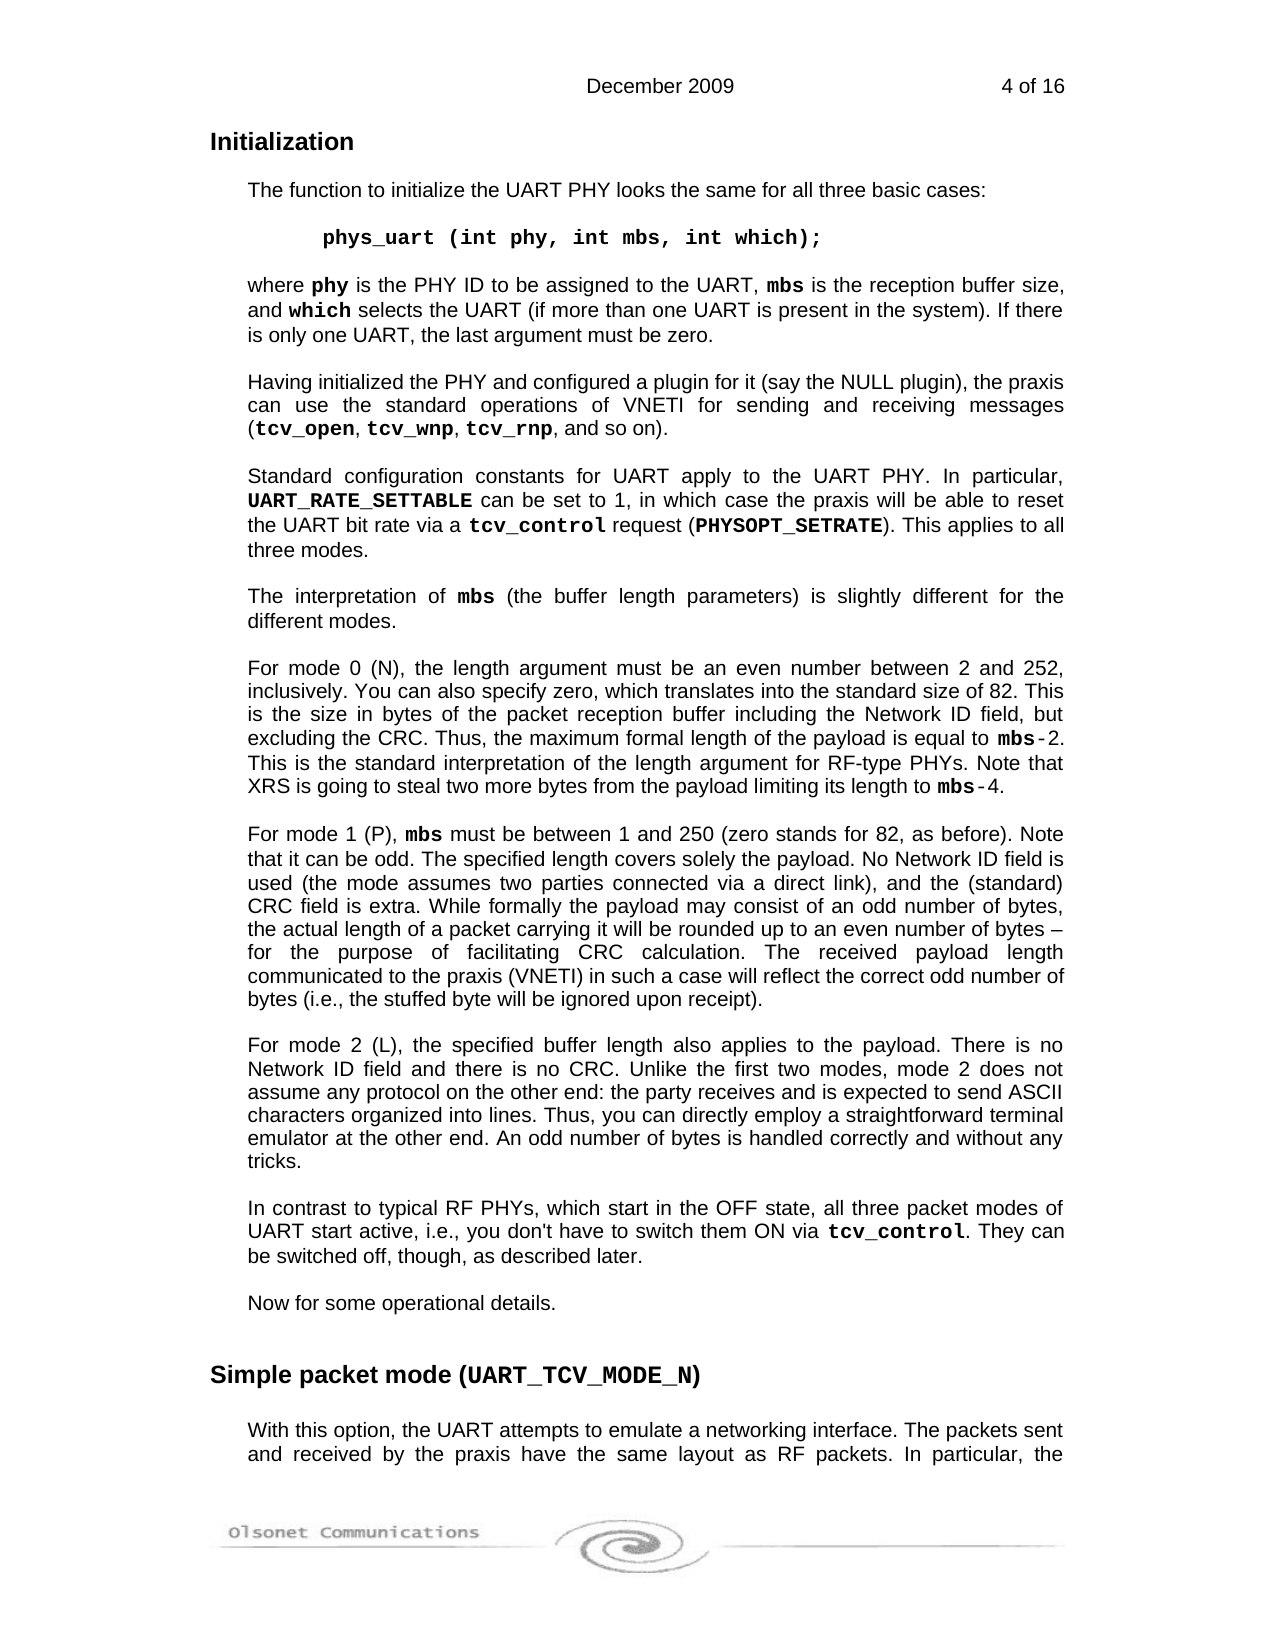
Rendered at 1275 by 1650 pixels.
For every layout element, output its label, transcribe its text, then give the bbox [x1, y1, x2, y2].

text With this option, the UART attempts to emulate a networking interface. The packets sent and received by the praxis have the same layout as RF packets. In particular, the [247, 1419, 1065, 1465]
text The interpretation of mbs (the buffer length parameters) is slightly different for the different modes. [247, 585, 1065, 633]
subtitle Initialization [210, 128, 1065, 156]
text Having initialized the PHY and configured a plugin for it (say the NULL plugin), the praxis can use the standard operations of VNETI for sending and receiving messages (tcv_open, tcv_wnp, tcv_rnp, and so on). [247, 370, 1065, 442]
text phys_uart (int phy, int mbs, int which); [247, 225, 1065, 250]
text For mode 0 (N), the length argument must be an even number between 2 and 252, inclusively. You can also specify zero, which translates into the standard size of 82. This is the size in bytes of the packet reception buffer including the Network ID field, but excluding the CRC. Thus, the maximum formal length of the payload is equal to mbs-2. This is the standard interpretation of the length argument for RF-type PHYs. Note that XRS is going to steal two more bytes from the payload limiting its length to mbs-4. [247, 657, 1065, 800]
text where phy is the PHY ID to be assigned to the UART, mbs is the reception buffer size, and which selects the UART (if more than one UART is present in the system). If there is only one UART, the last argument must be zero. [247, 274, 1065, 347]
picture [210, 1504, 1065, 1596]
text The function to initialize the UART PHY looks the same for all three basic cases: [247, 179, 1065, 202]
text In contrast to typical RF PHYs, which start in the OFF state, all three packet modes of UART start active, i.e., you don't have to switch them ON via tcv_control. They can be switched off, though, as described later. [247, 1196, 1065, 1268]
text Now for some operational details. [247, 1291, 1065, 1314]
text Standard configuration constants for UART apply to the UART PHY. In particular, UART_RATE_SETTABLE can be set to 1, in which case the praxis will be able to reset the UART bit rate via a tcv_control request (PHYSOPT_SETRATE). This applies to all three modes. [247, 465, 1065, 562]
text For mode 2 (L), the specified buffer length also applies to the payload. There is no Network ID field and there is no CRC. Unlike the first two modes, mode 2 does not assume any protocol on the other end: the party receives and is expected to send ASCII characters organized into lines. Thus, you can directly employ a straightforward terminal emulator at the other end. An odd number of bytes is handled correctly and without any tricks. [247, 1034, 1065, 1173]
text For mode 1 (P), mbs must be between 1 and 250 (zero stands for 82, as before). Note that it can be odd. The specified length covers solely the payload. No Network ID field is used (the mode assumes two parties connected via a direct link), and the (standard) CRC field is extra. While formally the payload may consist of an odd number of bytes, the actual length of a packet carrying it will be rounded up to an even number of bytes – for the purpose of facilitating CRC calculation. The received payload length communicated to the praxis (VNETI) in such a case will reflect the correct odd number of bytes (i.e., the stuffed byte will be ignored upon receipt). [247, 823, 1065, 1011]
subtitle Simple packet mode (UART_TCV_MODE_N) [210, 1361, 1065, 1391]
